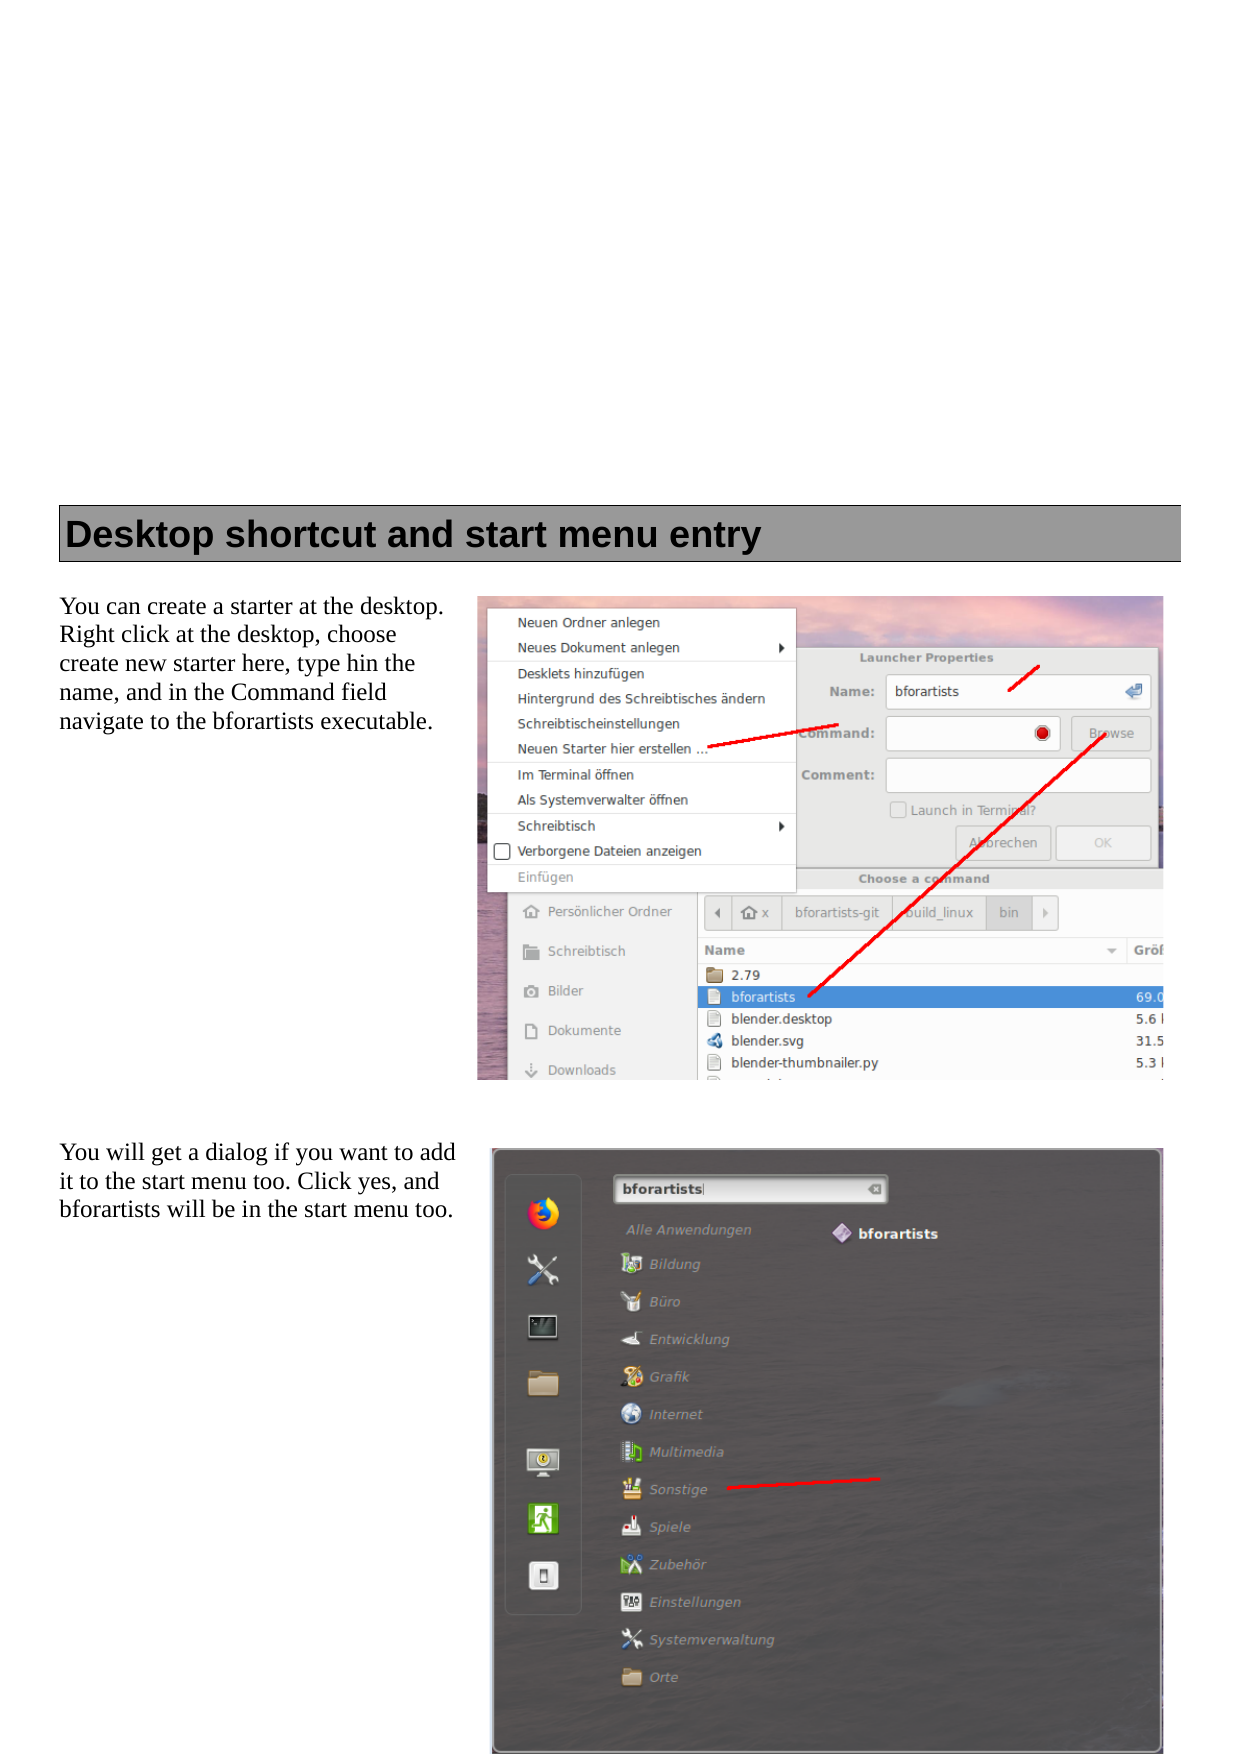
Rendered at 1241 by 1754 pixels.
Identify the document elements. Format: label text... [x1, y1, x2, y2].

table_header Desktop shortcut and start menu entry [60, 506, 1181, 561]
picture [477, 596, 1164, 1080]
picture [489, 1148, 1164, 1754]
text You will get a dialog if you want to add it to the start menu too. Click yes, and bforartists will be in the start menu too. [59, 1137, 1181, 1223]
text You can create a starter at the desktop. Right click at the desktop, choose create new starter here, type hin the name, and in the Command field navigate to the bforartists executable. [59, 591, 1181, 734]
